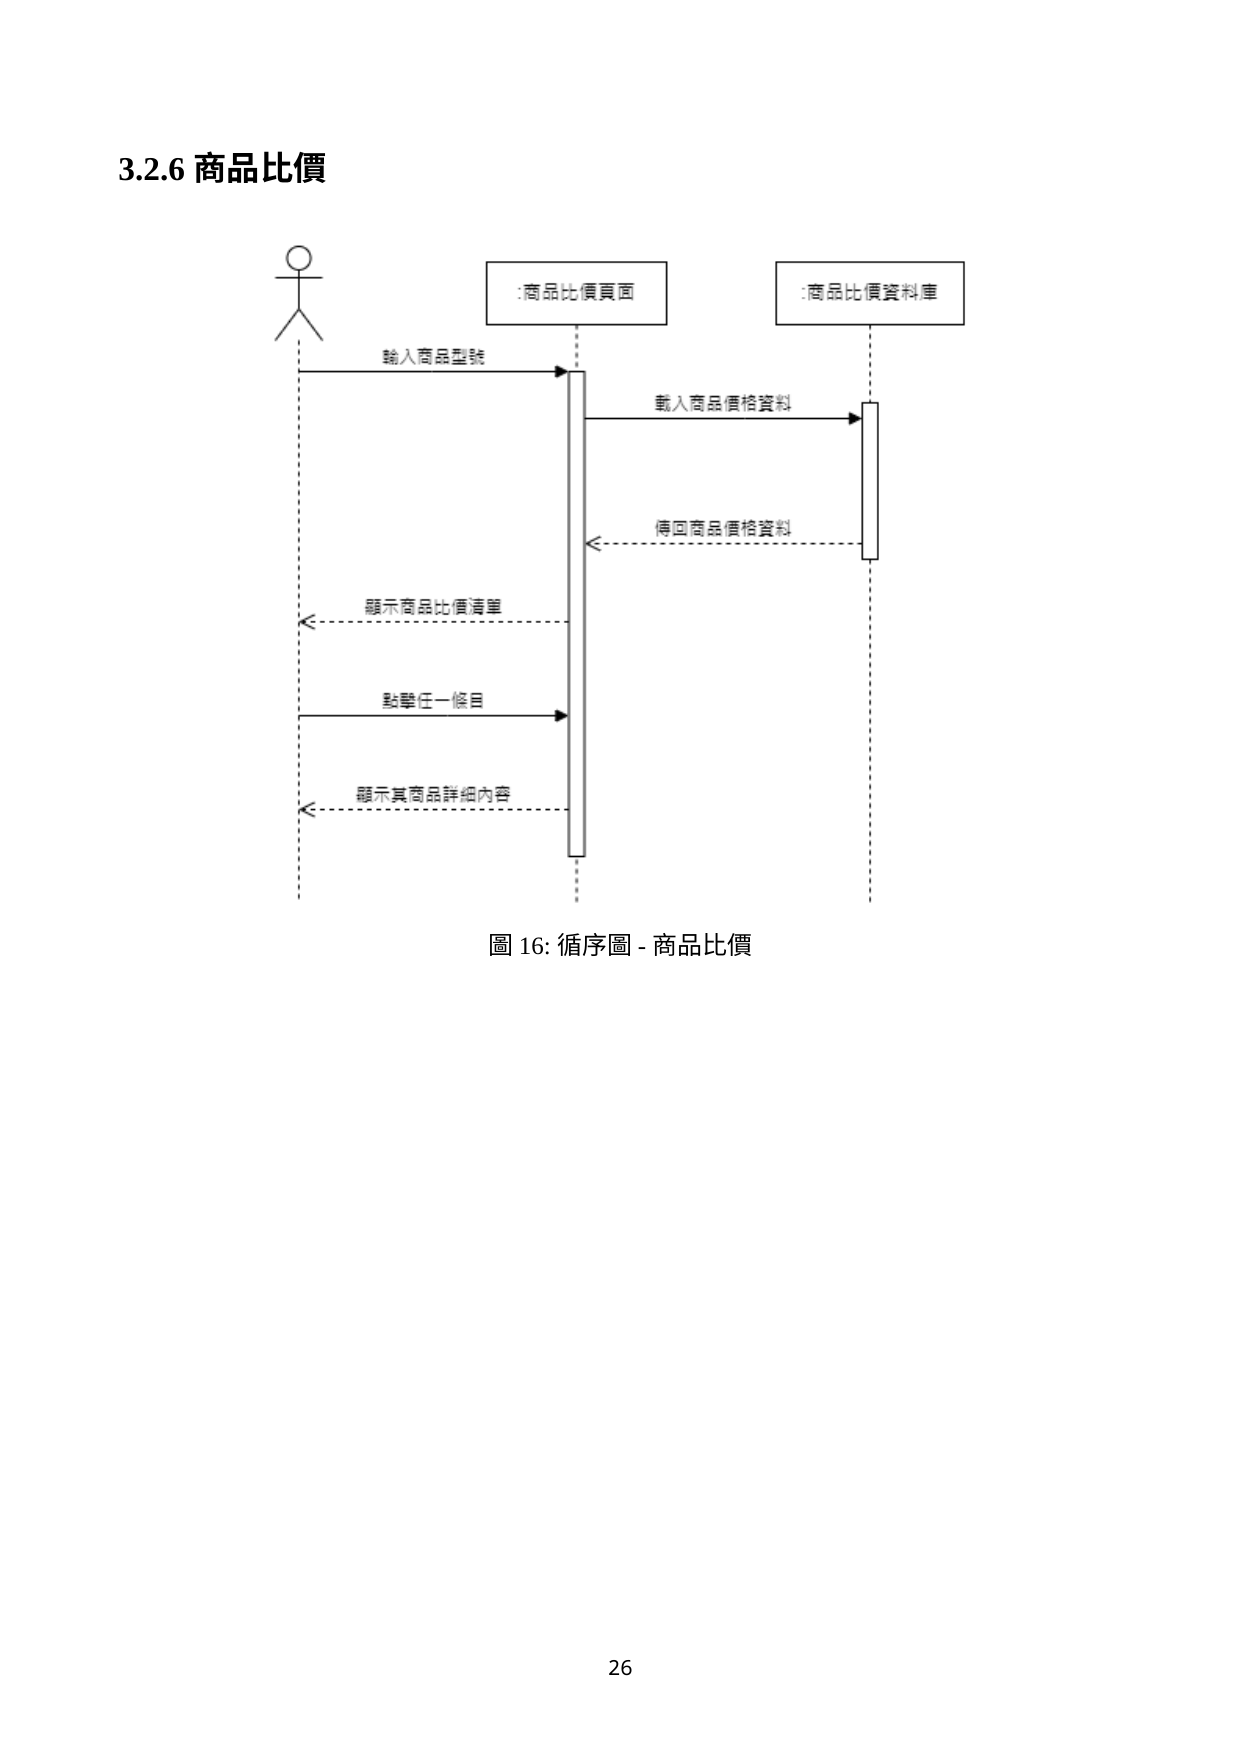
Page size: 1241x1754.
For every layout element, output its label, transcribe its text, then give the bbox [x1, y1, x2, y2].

subtitle 3.2.6 商品比價 [118, 142, 1122, 190]
text 圖 16: 循序圖 - 商品比價 [265, 917, 976, 962]
picture [264, 235, 976, 917]
